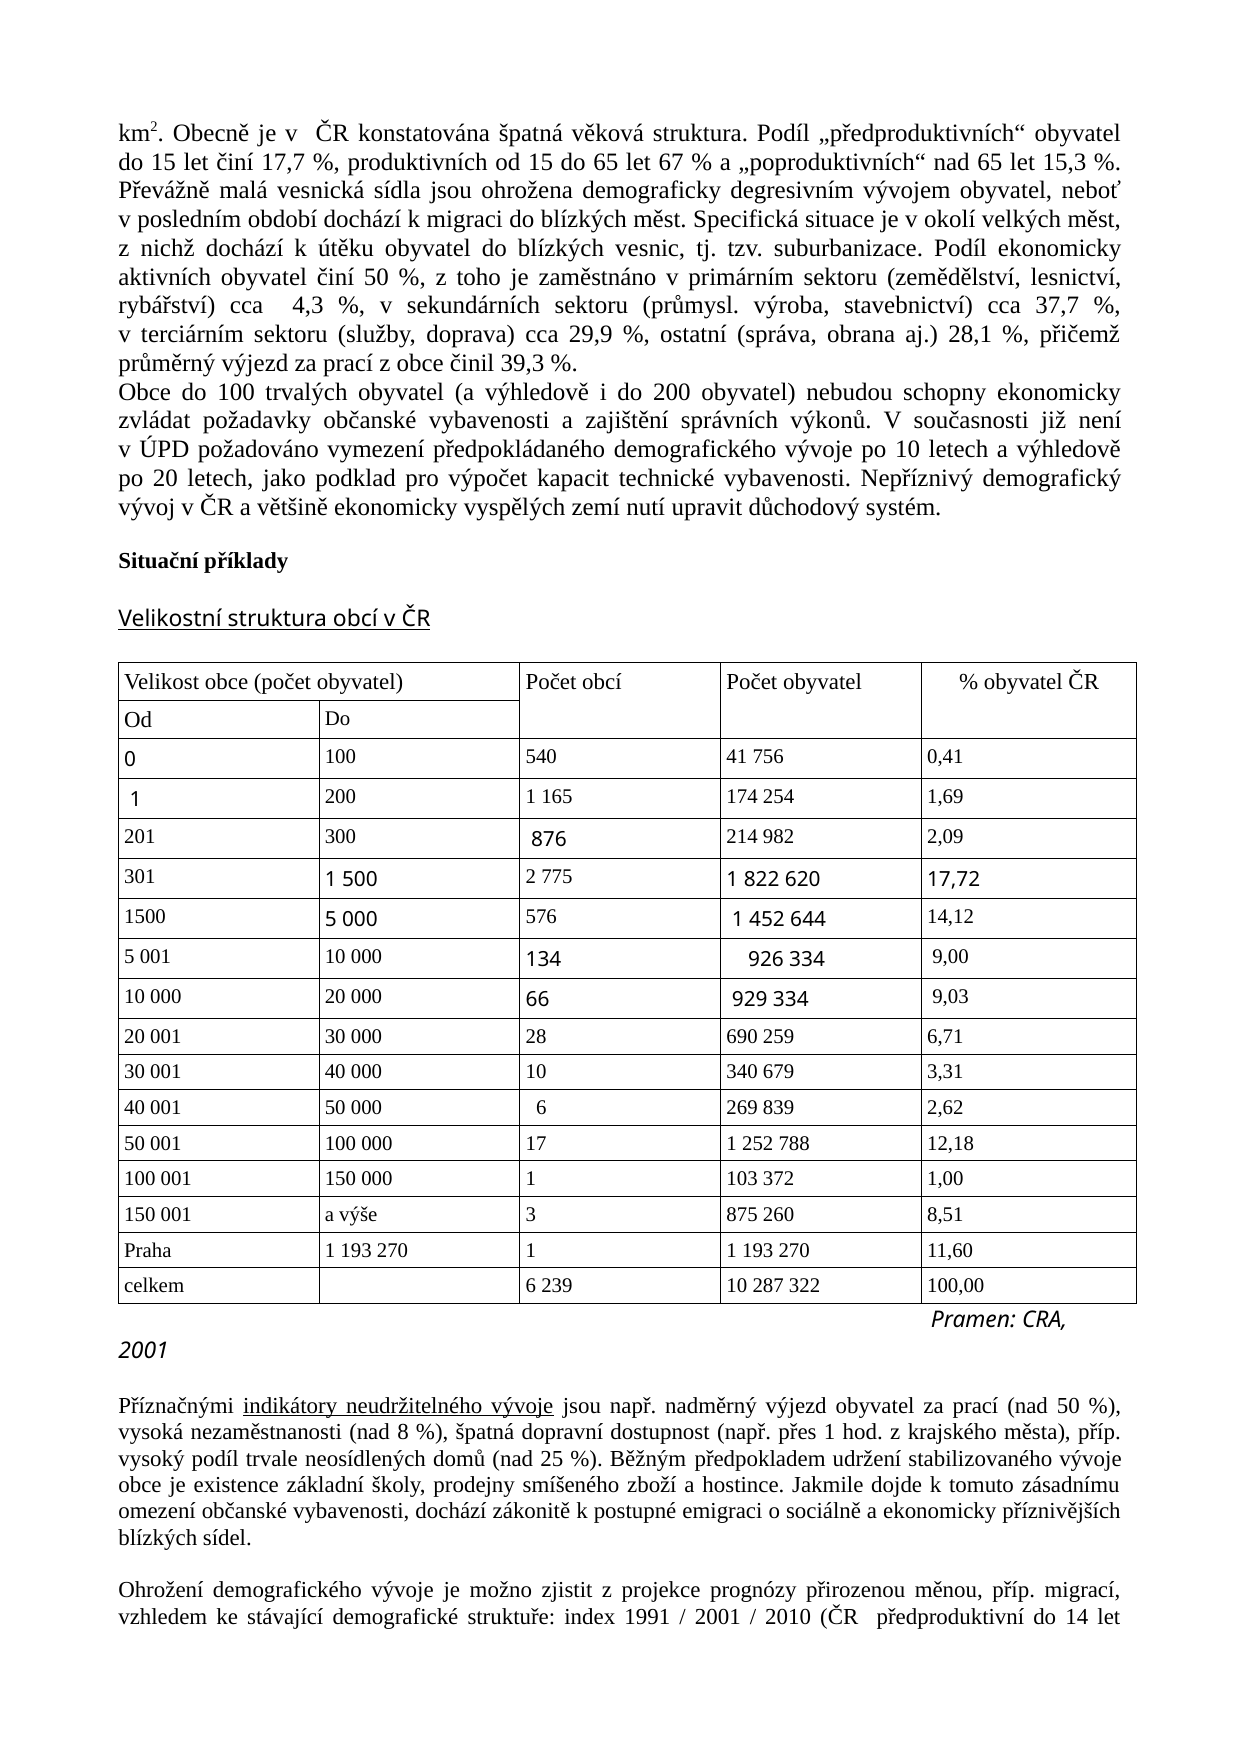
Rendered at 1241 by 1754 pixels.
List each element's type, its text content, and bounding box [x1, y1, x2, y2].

table_cell 2,62 [922, 1090, 1136, 1125]
table_cell 340 679 [721, 1055, 921, 1089]
table_cell 8,51 [922, 1197, 1136, 1232]
table_cell 876 [520, 819, 720, 858]
table_cell 30 001 [119, 1055, 319, 1089]
table_cell Od [119, 701, 319, 738]
table_cell 1 822 620 [721, 859, 921, 898]
table_cell [320, 1268, 519, 1303]
table_cell 174 254 [721, 779, 921, 818]
table_cell 3,31 [922, 1055, 1136, 1089]
table_cell 690 259 [721, 1019, 921, 1053]
text Obce do 100 trvalých obyvatel (a výhledově i do 200 obyvatel) nebudou schopny ekonomicky zvládat požadavky občanské vybavenosti a zajištění správních výkonů. V současnosti již není v ÚPD požadováno vymezení předpokládaného demografického vývoje po 10 letech a výhledově po 20 letech, jako podklad pro výpočet kapacit technické vybavenosti. Nepříznivý demografický vývoj v ČR a většině ekonomicky vyspělých zemí nutí upravit důchodový systém. [118, 377, 1122, 521]
table_cell 10 000 [119, 979, 319, 1018]
table_cell 0,41 [922, 739, 1136, 778]
table_cell 5 001 [119, 939, 319, 978]
table_cell Do [320, 701, 519, 738]
table_cell 10 [520, 1055, 720, 1089]
table_cell 66 [520, 979, 720, 1018]
table_cell 6,71 [922, 1019, 1136, 1053]
table_cell 269 839 [721, 1090, 921, 1125]
table_cell 11,60 [922, 1233, 1136, 1267]
table_cell 50 001 [119, 1126, 319, 1160]
table_cell 2 775 [520, 859, 720, 898]
table_cell 926 334 [721, 939, 921, 978]
table_cell 201 [119, 819, 319, 858]
table_cell 1 500 [320, 859, 519, 898]
table_cell 1,00 [922, 1161, 1136, 1196]
table_header % obyvatel ČR [922, 663, 1136, 738]
text Velikostní struktura obcí v ČR [118, 602, 1122, 633]
table_cell 2,09 [922, 819, 1136, 858]
table_cell 50 000 [320, 1090, 519, 1125]
table_cell 1 193 270 [320, 1233, 519, 1267]
table_cell 100 [320, 739, 519, 778]
table_header Velikost obce (počet obyvatel) [119, 663, 519, 700]
table_cell 100 000 [320, 1126, 519, 1160]
table_cell 1 [119, 779, 319, 818]
table_cell 300 [320, 819, 519, 858]
table_cell 0 [119, 739, 319, 778]
table_cell 1 452 644 [721, 899, 921, 938]
table_cell 17,72 [922, 859, 1136, 898]
text Pramen: CRA, 2001 [118, 1304, 1122, 1366]
table_cell 6 [520, 1090, 720, 1125]
table_cell 1 [520, 1233, 720, 1267]
table_cell 41 756 [721, 739, 921, 778]
table_cell 20 000 [320, 979, 519, 1018]
table_cell Praha [119, 1233, 319, 1267]
text Ohrožení demografického vývoje je možno zjistit z projekce prognózy přirozenou měnou, příp. migrací, vzhledem ke stávající demografické struktuře: index 1991 / 2001 / 2010 (ČR předproduktivní do 14 let [118, 1576, 1122, 1629]
table_cell 1 252 788 [721, 1126, 921, 1160]
table_cell 12,18 [922, 1126, 1136, 1160]
table_cell 1,69 [922, 779, 1136, 818]
table_cell 134 [520, 939, 720, 978]
table_cell 6 239 [520, 1268, 720, 1303]
table_cell 103 372 [721, 1161, 921, 1196]
table_cell 540 [520, 739, 720, 778]
table_cell 301 [119, 859, 319, 898]
table_cell 150 001 [119, 1197, 319, 1232]
table_cell 1 165 [520, 779, 720, 818]
table_cell celkem [119, 1268, 319, 1303]
table_cell 875 260 [721, 1197, 921, 1232]
table_cell 576 [520, 899, 720, 938]
table_cell 40 001 [119, 1090, 319, 1125]
table_cell 100 001 [119, 1161, 319, 1196]
table_cell 214 982 [721, 819, 921, 858]
table_cell 40 000 [320, 1055, 519, 1089]
table_cell 9,03 [922, 979, 1136, 1018]
text Příznačnými indikátory neudržitelného vývoje jsou např. nadměrný výjezd obyvatel za prací (nad 50 %), vysoká nezaměstnanosti (nad 8 %), špatná dopravní dostupnost (např. přes 1 hod. z krajského města), příp. vysoký podíl trvale neosídlených domů (nad 25 %). Běžným předpokladem udržení stabilizovaného vývoje obce je existence základní školy, prodejny smíšeného zboží a hostince. Jakmile dojde k tomuto zásadnímu omezení občanské vybavenosti, dochází zákonitě k postupné emigraci o sociálně a ekonomicky příznivějších blízkých sídel. [118, 1392, 1122, 1550]
table_cell 17 [520, 1126, 720, 1160]
table_cell 14,12 [922, 899, 1136, 938]
table_cell a výše [320, 1197, 519, 1232]
table_cell 9,00 [922, 939, 1136, 978]
table_cell 20 001 [119, 1019, 319, 1053]
table_cell 30 000 [320, 1019, 519, 1053]
table_header Počet obcí [520, 663, 720, 738]
table_cell 1500 [119, 899, 319, 938]
table_cell 929 334 [721, 979, 921, 1018]
table_cell 10 000 [320, 939, 519, 978]
table_cell 200 [320, 779, 519, 818]
text km2. Obecně je v ČR konstatována špatná věková struktura. Podíl „předproduktivních“ obyvatel do 15 let činí 17,7 %, produktivních od 15 do 65 let 67 % a „poproduktivních“ nad 65 let 15,3 %. Převážně malá vesnická sídla jsou ohrožena demograficky degresivním vývojem obyvatel, neboť v posledním období dochází k migraci do blízkých měst. Specifická situace je v okolí velkých měst, z nichž dochází k útěku obyvatel do blízkých vesnic, tj. tzv. suburbanizace. Podíl ekonomicky aktivních obyvatel činí 50 %, z toho je zaměstnáno v primárním sektoru (zemědělství, lesnictví, rybářství) cca 4,3 %, v sekundárních sektoru (průmysl. výroba, stavebnictví) cca 37,7 %, v terciárním sektoru (služby, doprava) cca 29,9 %, ostatní (správa, obrana aj.) 28,1 %, přičemž průměrný výjezd za prací z obce činil 39,3 %. [118, 118, 1122, 377]
table_cell 150 000 [320, 1161, 519, 1196]
table_header Počet obyvatel [721, 663, 921, 738]
table_cell 1 193 270 [721, 1233, 921, 1267]
table_cell 10 287 322 [721, 1268, 921, 1303]
table_cell 1 [520, 1161, 720, 1196]
table_cell 3 [520, 1197, 720, 1232]
table_cell 100,00 [922, 1268, 1136, 1303]
text Situační příklady [118, 547, 1122, 573]
table_cell 5 000 [320, 899, 519, 938]
table_cell 28 [520, 1019, 720, 1053]
